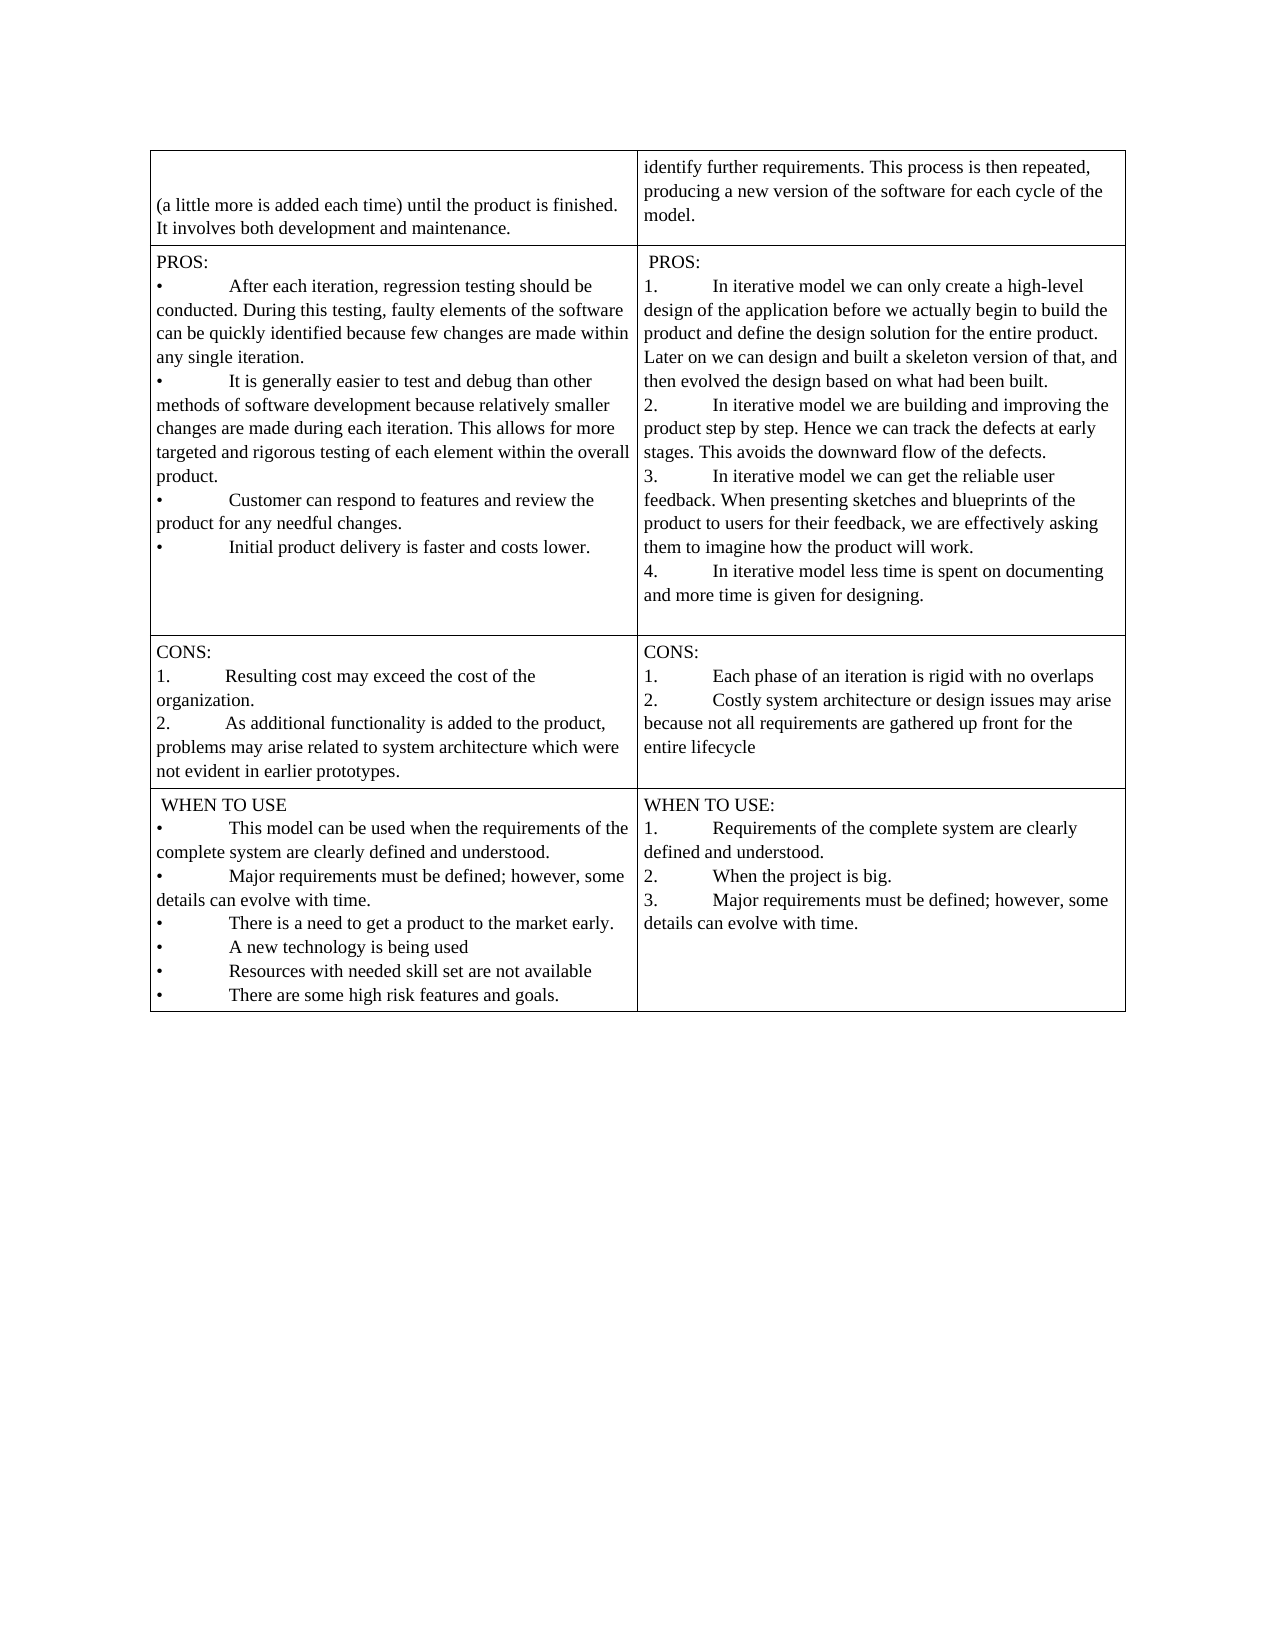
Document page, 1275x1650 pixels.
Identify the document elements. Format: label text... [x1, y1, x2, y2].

table_cell PROS: 1. In iterative model we can only create a high-level design of the application before we actually begin to build the product and define the design solution for the entire product. Later on we can design and built a skeleton version of that, and then evolved the design based on what had been built. 2. In iterative model we are building and improving the product step by step. Hence we can track the defects at early stages. This avoids the downward flow of the defects. 3. In iterative model we can get the reliable user feedback. When presenting sketches and blueprints of the product to users for their feedback, we are effectively asking them to imagine how the product will work. 4. In iterative model less time is spent on documenting and more time is given for designing. [638, 246, 1125, 635]
table_cell WHEN TO USE: 1. Requirements of the complete system are clearly defined and understood. 2. When the project is big. 3. Major requirements must be defined; however, some details can evolve with time. [638, 789, 1125, 1011]
table_cell PROS: • After each iteration, regression testing should be conducted. During this testing, faulty elements of the software can be quickly identified because few changes are made within any single iteration. • It is generally easier to test and debug than other methods of software development because relatively smaller changes are made during each iteration. This allows for more targeted and rigorous testing of each element within the overall product. • Customer can respond to features and review the product for any needful changes. • Initial product delivery is faster and costs lower. [151, 246, 637, 635]
table_cell identify further requirements. This process is then repeated, producing a new version of the software for each cycle of the model. [638, 151, 1125, 245]
table_cell WHEN TO USE • This model can be used when the requirements of the complete system are clearly defined and understood. • Major requirements must be defined; however, some details can evolve with time. • There is a need to get a product to the market early. • A new technology is being used • Resources with needed skill set are not available • There are some high risk features and goals. [151, 789, 637, 1011]
table_cell (a little more is added each time) until the product is finished. It involves both development and maintenance. [151, 151, 637, 245]
table_cell CONS: 1. Resulting cost may exceed the cost of the organization. 2. As additional functionality is added to the product, problems may arise related to system architecture which were not evident in earlier prototypes. [151, 636, 637, 787]
table_cell CONS: 1. Each phase of an iteration is rigid with no overlaps 2. Costly system architecture or design issues may arise because not all requirements are gathered up front for the entire lifecycle [638, 636, 1125, 787]
